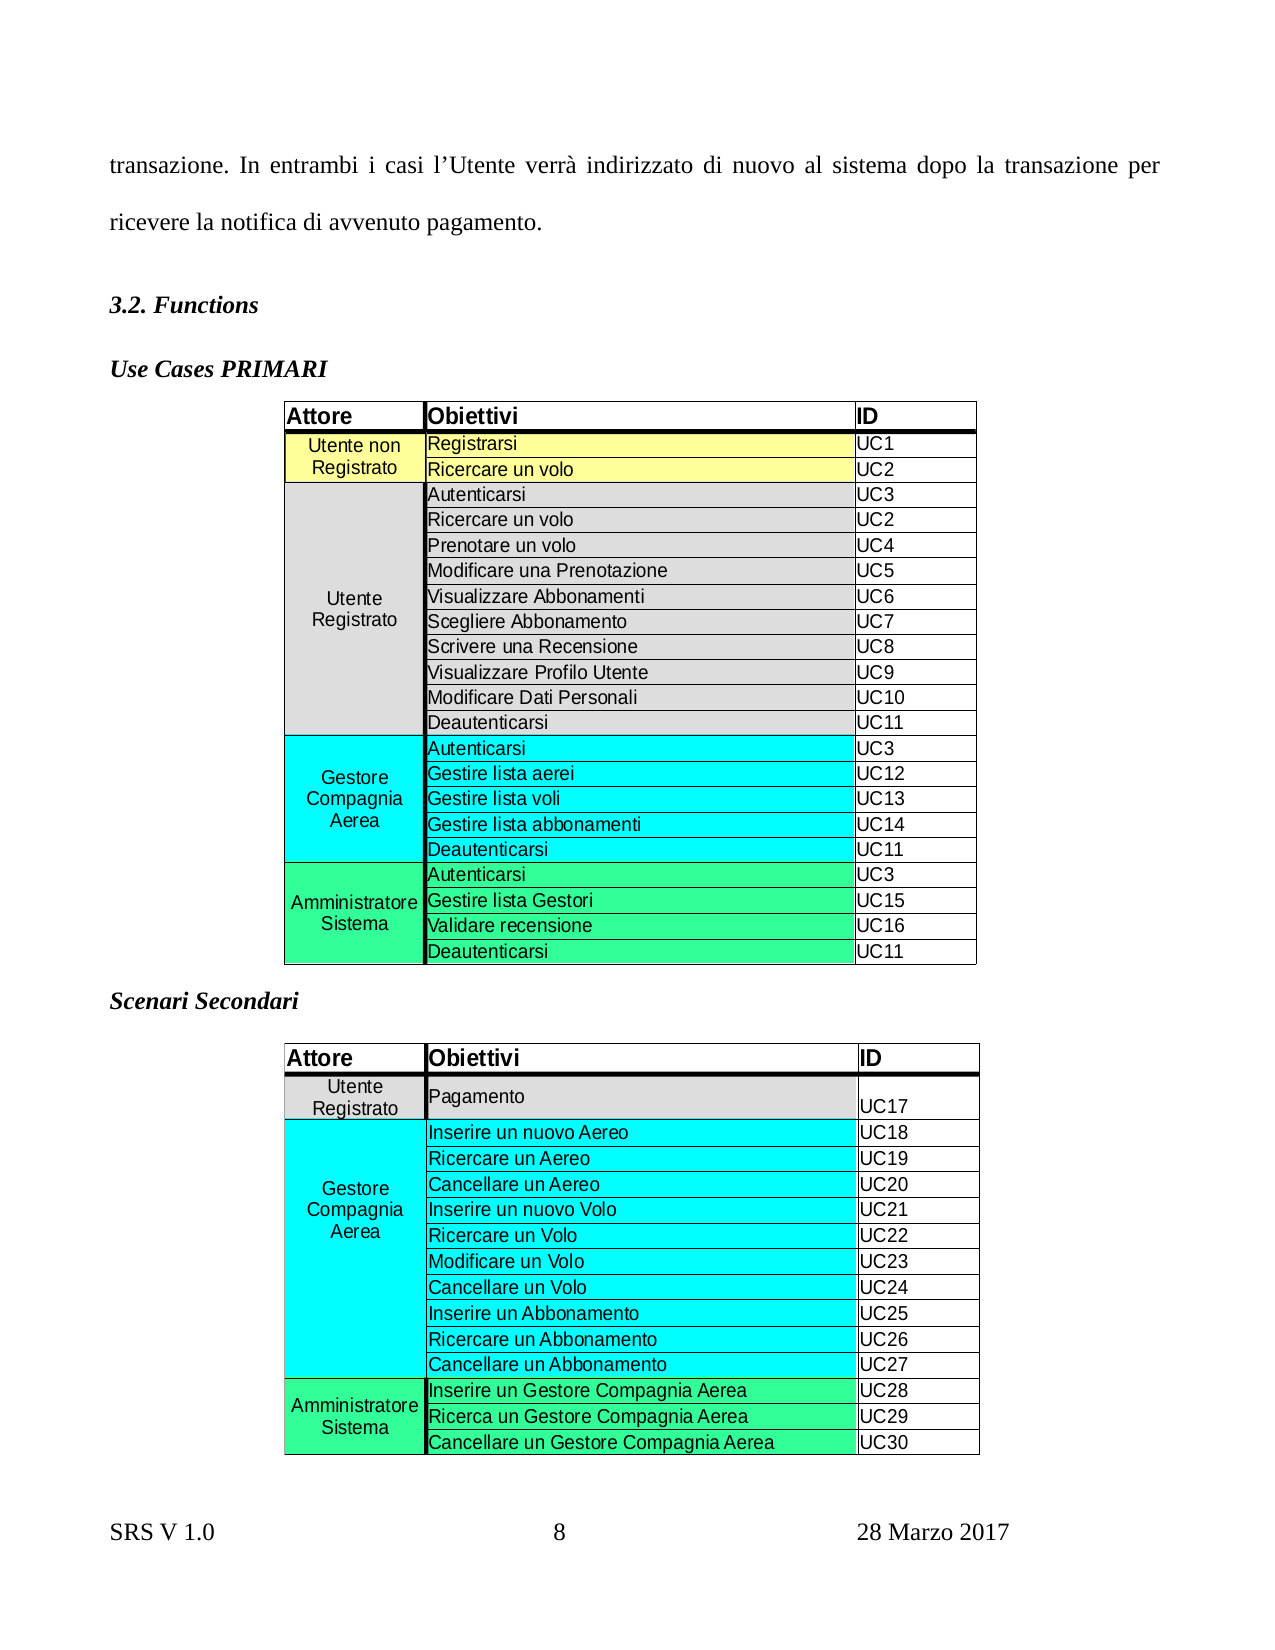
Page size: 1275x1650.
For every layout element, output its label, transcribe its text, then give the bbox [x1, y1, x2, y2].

text transazione. In entrambi i casi l’Utente verrà indirizzato di nuovo al sistema dopo la transazione per ricevere la notifica di avvenuto pagamento. [109, 150, 1162, 236]
subtitle 3.2. Functions [109, 290, 1162, 319]
text Scenari Secondari [109, 986, 1162, 1015]
text Use Cases PRIMARI [109, 354, 1162, 382]
